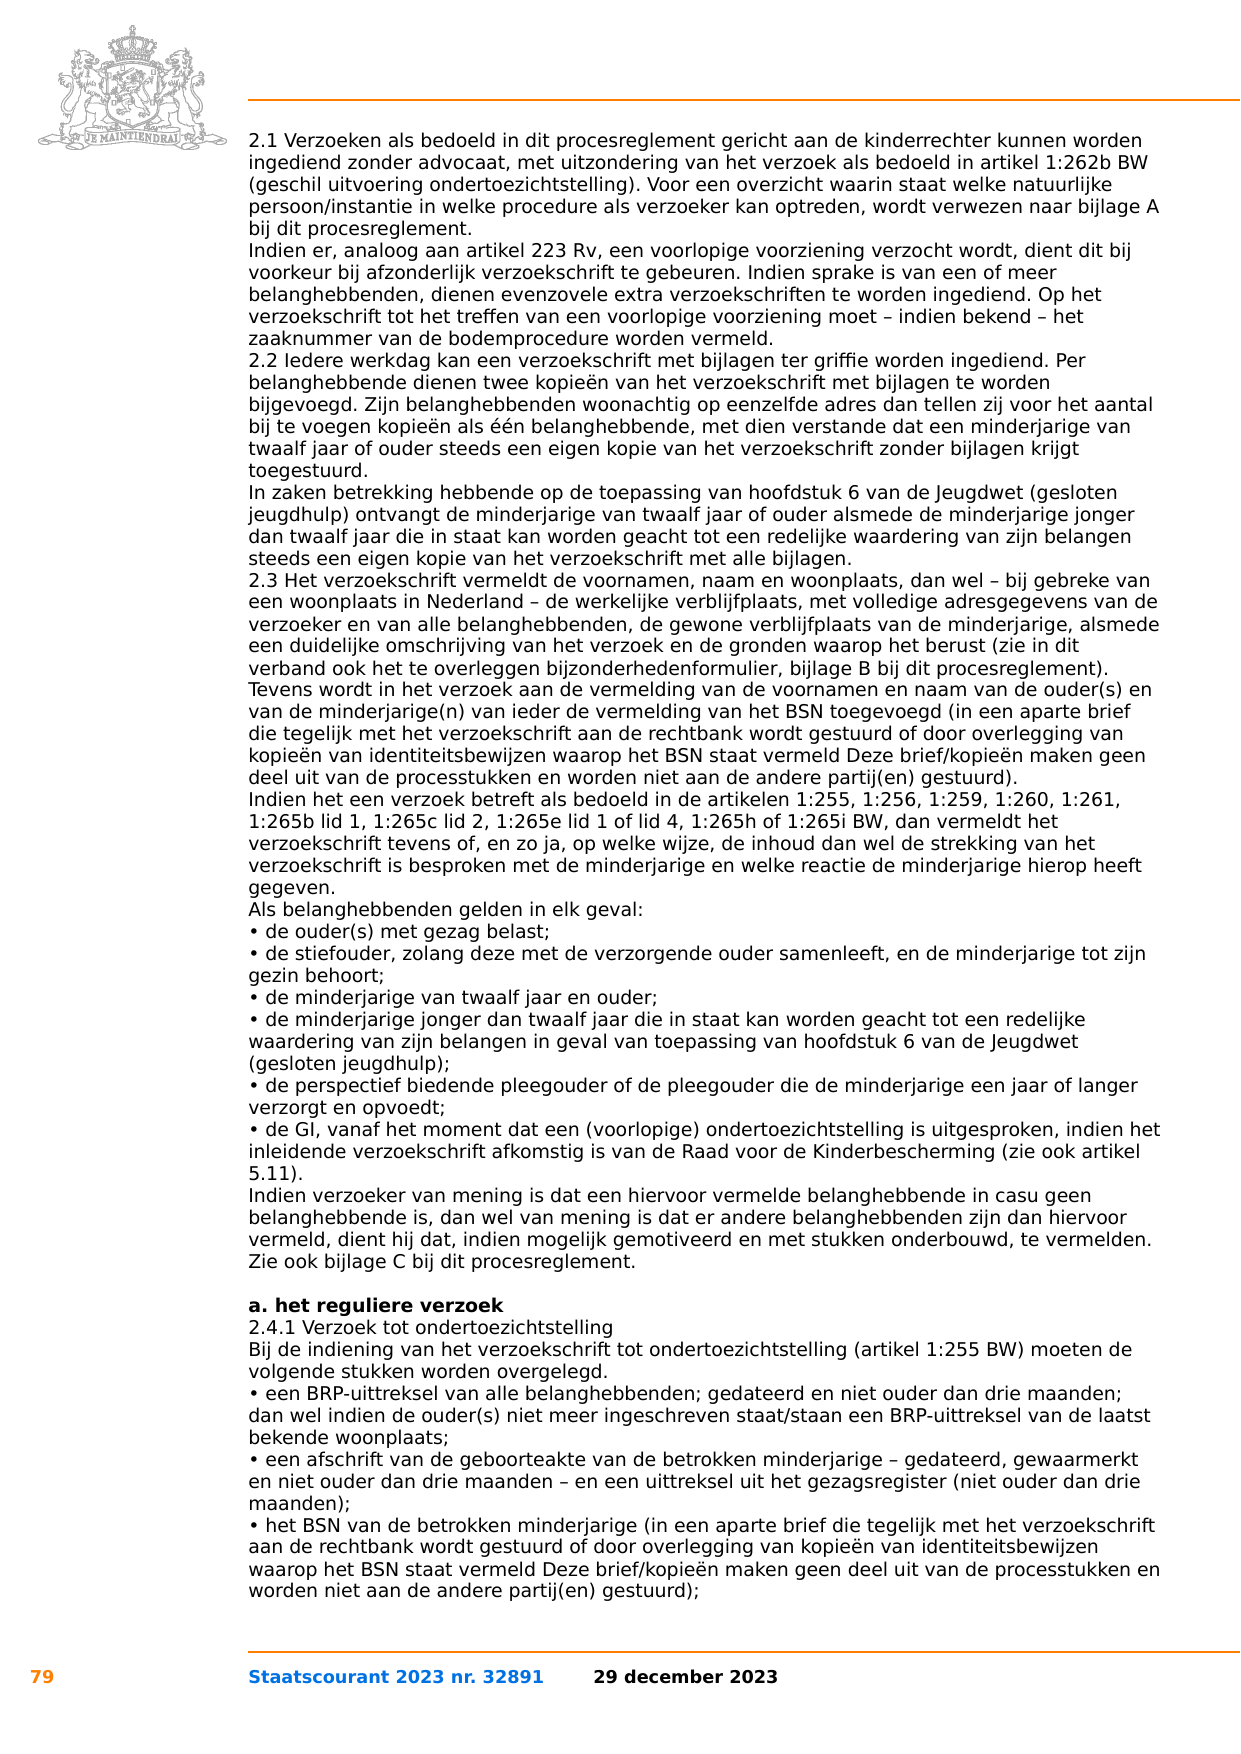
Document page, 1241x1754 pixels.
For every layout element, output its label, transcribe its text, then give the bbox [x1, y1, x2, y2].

picture [38, 25, 227, 150]
text • de minderjarige jonger dan twaalf jaar die in staat kan worden geacht tot een redelijke waardering van zijn belangen in geval van toepassing van hoofdstuk 6 van de Jeugdwet (gesloten jeugdhulp); [248, 1009, 1163, 1075]
text 2.3 Het verzoekschrift vermeldt de voornamen, naam en woonplaats, dan wel – bij gebreke van een woonplaats in Nederland – de werkelijke verblijfplaats, met volledige adresgegevens van de verzoeker en van alle belanghebbenden, de gewone verblijfplaats van de minderjarige, alsmede een duidelijke omschrijving van het verzoek en de gronden waarop het berust (zie in dit verband ook het te overleggen bijzonderhedenformulier, bijlage B bij dit procesreglement). Tevens wordt in het verzoek aan de vermelding van de voornamen en naam van de ouder(s) en van de minderjarige(n) van ieder de vermelding van het BSN toegevoegd (in een aparte brief die tegelijk met het verzoekschrift aan de rechtbank wordt gestuurd of door overlegging van kopieën van identiteitsbewijzen waarop het BSN staat vermeld Deze brief/kopieën maken geen deel uit van de processtukken en worden niet aan de andere partij(en) gestuurd). [248, 569, 1163, 789]
text Indien verzoeker van mening is dat een hiervoor vermelde belanghebbende in casu geen belanghebbende is, dan wel van mening is dat er andere belanghebbenden zijn dan hiervoor vermeld, dient hij dat, indien mogelijk gemotiveerd en met stukken onderbouwd, te vermelden. [248, 1185, 1163, 1251]
text • de stiefouder, zolang deze met de verzorgende ouder samenleeft, en de minderjarige tot zijn gezin behoort; [248, 943, 1163, 987]
text • de perspectief biedende pleegouder of de pleegouder die de minderjarige een jaar of langer verzorgt en opvoedt; [248, 1075, 1163, 1119]
text • een afschrift van de geboorteakte van de betrokken minderjarige – gedateerd, gewaarmerkt en niet ouder dan drie maanden – en een uittreksel uit het gezagsregister (niet ouder dan drie maanden); [248, 1448, 1163, 1514]
text Bij de indiening van het verzoekschrift tot ondertoezichtstelling (artikel 1:255 BW) moeten de volgende stukken worden overgelegd. [248, 1339, 1163, 1383]
text 2.1 Verzoeken als bedoeld in dit procesreglement gericht aan de kinderrechter kunnen worden ingediend zonder advocaat, met uitzondering van het verzoek als bedoeld in artikel 1:262b BW (geschil uitvoering ondertoezichtstelling). Voor een overzicht waarin staat welke natuurlijke persoon/instantie in welke procedure als verzoeker kan optreden, wordt verwezen naar bijlage A bij dit procesreglement. [248, 130, 1163, 240]
subtitle a. het reguliere verzoek [248, 1295, 1163, 1317]
text • een BRP-uittreksel van alle belanghebbenden; gedateerd en niet ouder dan drie maanden; dan wel indien de ouder(s) niet meer ingeschreven staat/staan een BRP-uittreksel van de laatst bekende woonplaats; [248, 1383, 1163, 1448]
text Indien het een verzoek betreft als bedoeld in de artikelen 1:255, 1:256, 1:259, 1:260, 1:261, 1:265b lid 1, 1:265c lid 2, 1:265e lid 1 of lid 4, 1:265h of 1:265i BW, dan vermeldt het verzoekschrift tevens of, en zo ja, op welke wijze, de inhoud dan wel de strekking van het verzoekschrift is besproken met de minderjarige en welke reactie de minderjarige hierop heeft gegeven. [248, 789, 1163, 899]
text In zaken betrekking hebbende op de toepassing van hoofdstuk 6 van de Jeugdwet (gesloten jeugdhulp) ontvangt de minderjarige van twaalf jaar of ouder alsmede de minderjarige jonger dan twaalf jaar die in staat kan worden geacht tot een redelijke waardering van zijn belangen steeds een eigen kopie van het verzoekschrift met alle bijlagen. [248, 482, 1163, 569]
text Zie ook bijlage C bij dit procesreglement. [248, 1251, 1163, 1273]
text 2.4.1 Verzoek tot ondertoezichtstelling [248, 1317, 1163, 1339]
text • de GI, vanaf het moment dat een (voorlopige) ondertoezichtstelling is uitgesproken, indien het inleidende verzoekschrift afkomstig is van de Raad voor de Kinderbescherming (zie ook artikel 5.11). [248, 1119, 1163, 1185]
text Als belanghebbenden gelden in elk geval: [248, 899, 1163, 921]
text 2.2 Iedere werkdag kan een verzoekschrift met bijlagen ter griffie worden ingediend. Per belanghebbende dienen twee kopieën van het verzoekschrift met bijlagen te worden bijgevoegd. Zijn belanghebbenden woonachtig op eenzelfde adres dan tellen zij voor het aantal bij te voegen kopieën als één belanghebbende, met dien verstande dat een minderjarige van twaalf jaar of ouder steeds een eigen kopie van het verzoekschrift zonder bijlagen krijgt toegestuurd. [248, 350, 1163, 482]
text Indien er, analoog aan artikel 223 Rv, een voorlopige voorziening verzocht wordt, dient dit bij voorkeur bij afzonderlijk verzoekschrift te gebeuren. Indien sprake is van een of meer belanghebbenden, dienen evenzovele extra verzoekschriften te worden ingediend. Op het verzoekschrift tot het treffen van een voorlopige voorziening moet – indien bekend – het zaaknummer van de bodemprocedure worden vermeld. [248, 240, 1163, 350]
text • het BSN van de betrokken minderjarige (in een aparte brief die tegelijk met het verzoekschrift aan de rechtbank wordt gestuurd of door overlegging van kopieën van identiteitsbewijzen waarop het BSN staat vermeld Deze brief/kopieën maken geen deel uit van de processtukken en worden niet aan de andere partij(en) gestuurd); [248, 1514, 1163, 1602]
text • de ouder(s) met gezag belast; [248, 921, 1163, 943]
text • de minderjarige van twaalf jaar en ouder; [248, 987, 1163, 1009]
